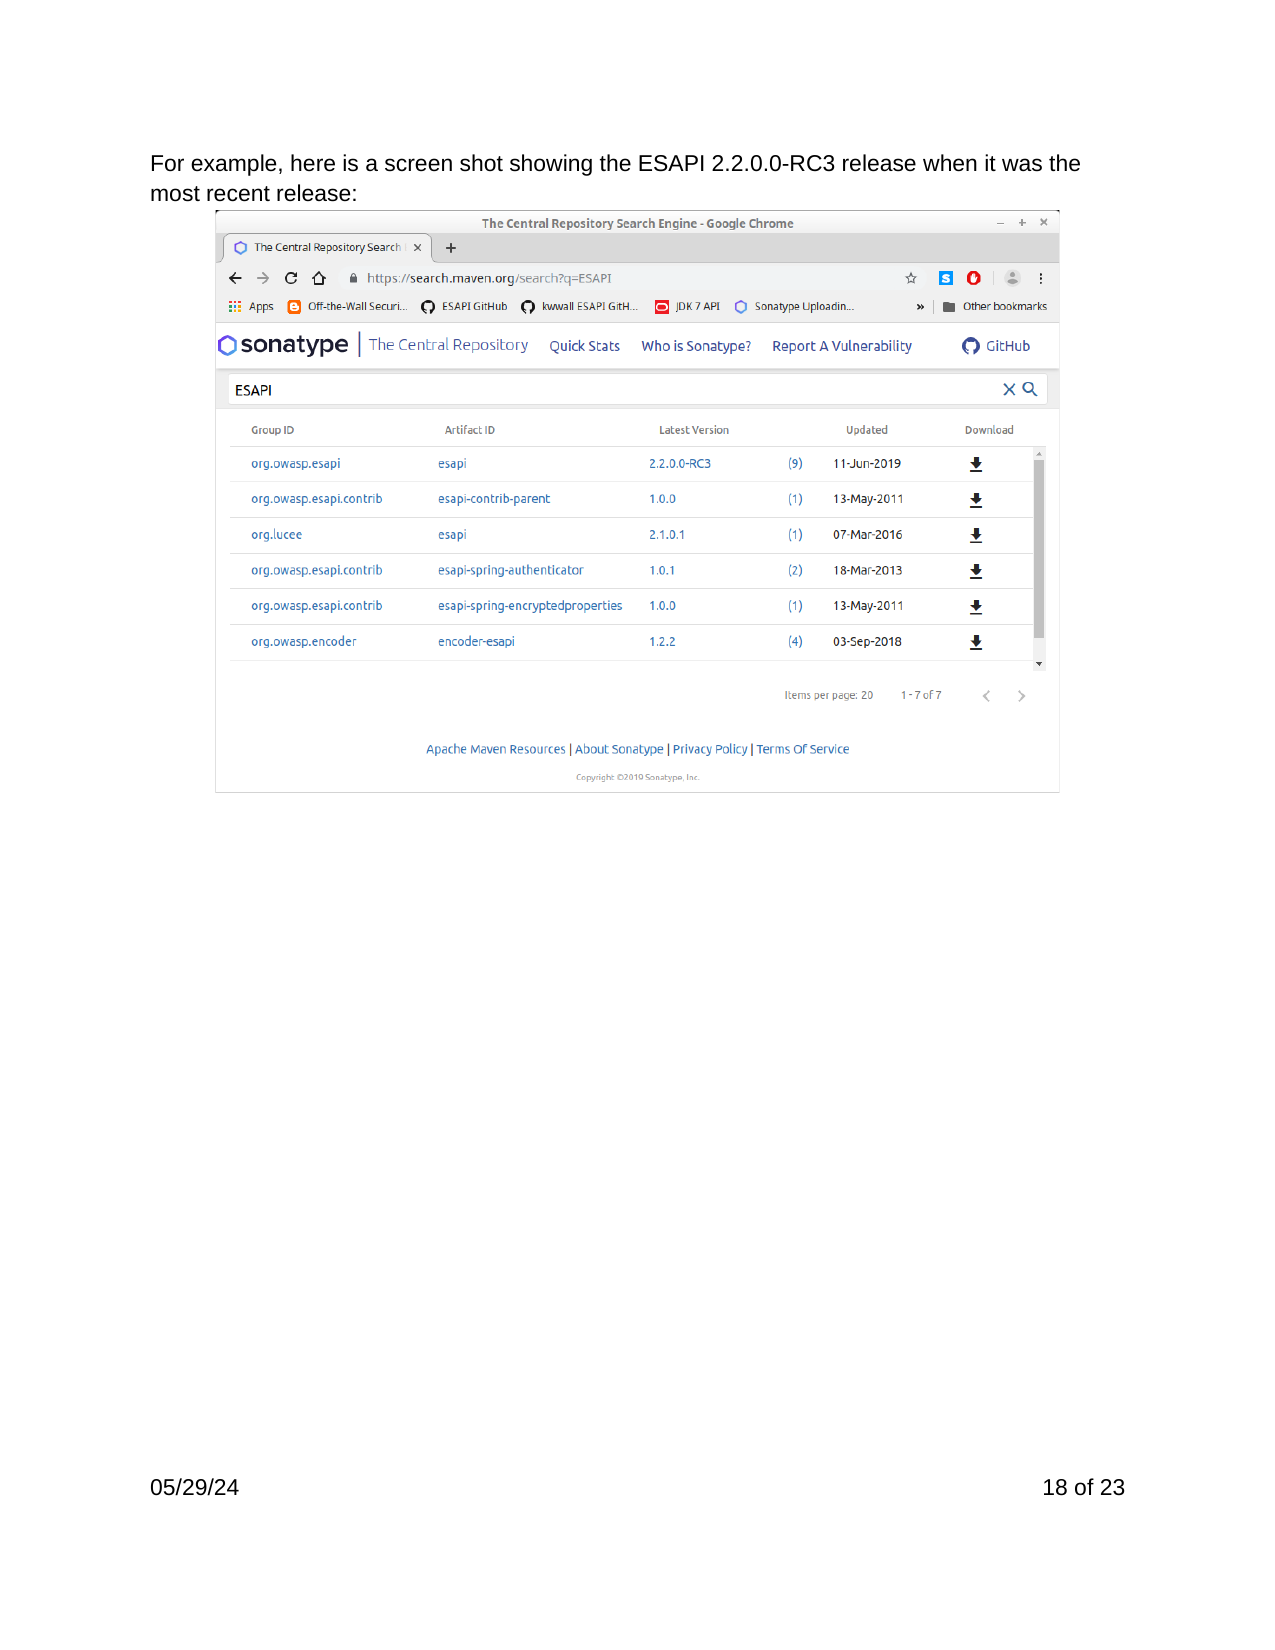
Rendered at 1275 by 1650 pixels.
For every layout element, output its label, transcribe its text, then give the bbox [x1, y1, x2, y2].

picture [215, 210, 1060, 793]
text For example, here is a screen shot showing the ESAPI 2.2.0.0-RC3 release when it was the most recent release: [150, 150, 1125, 207]
